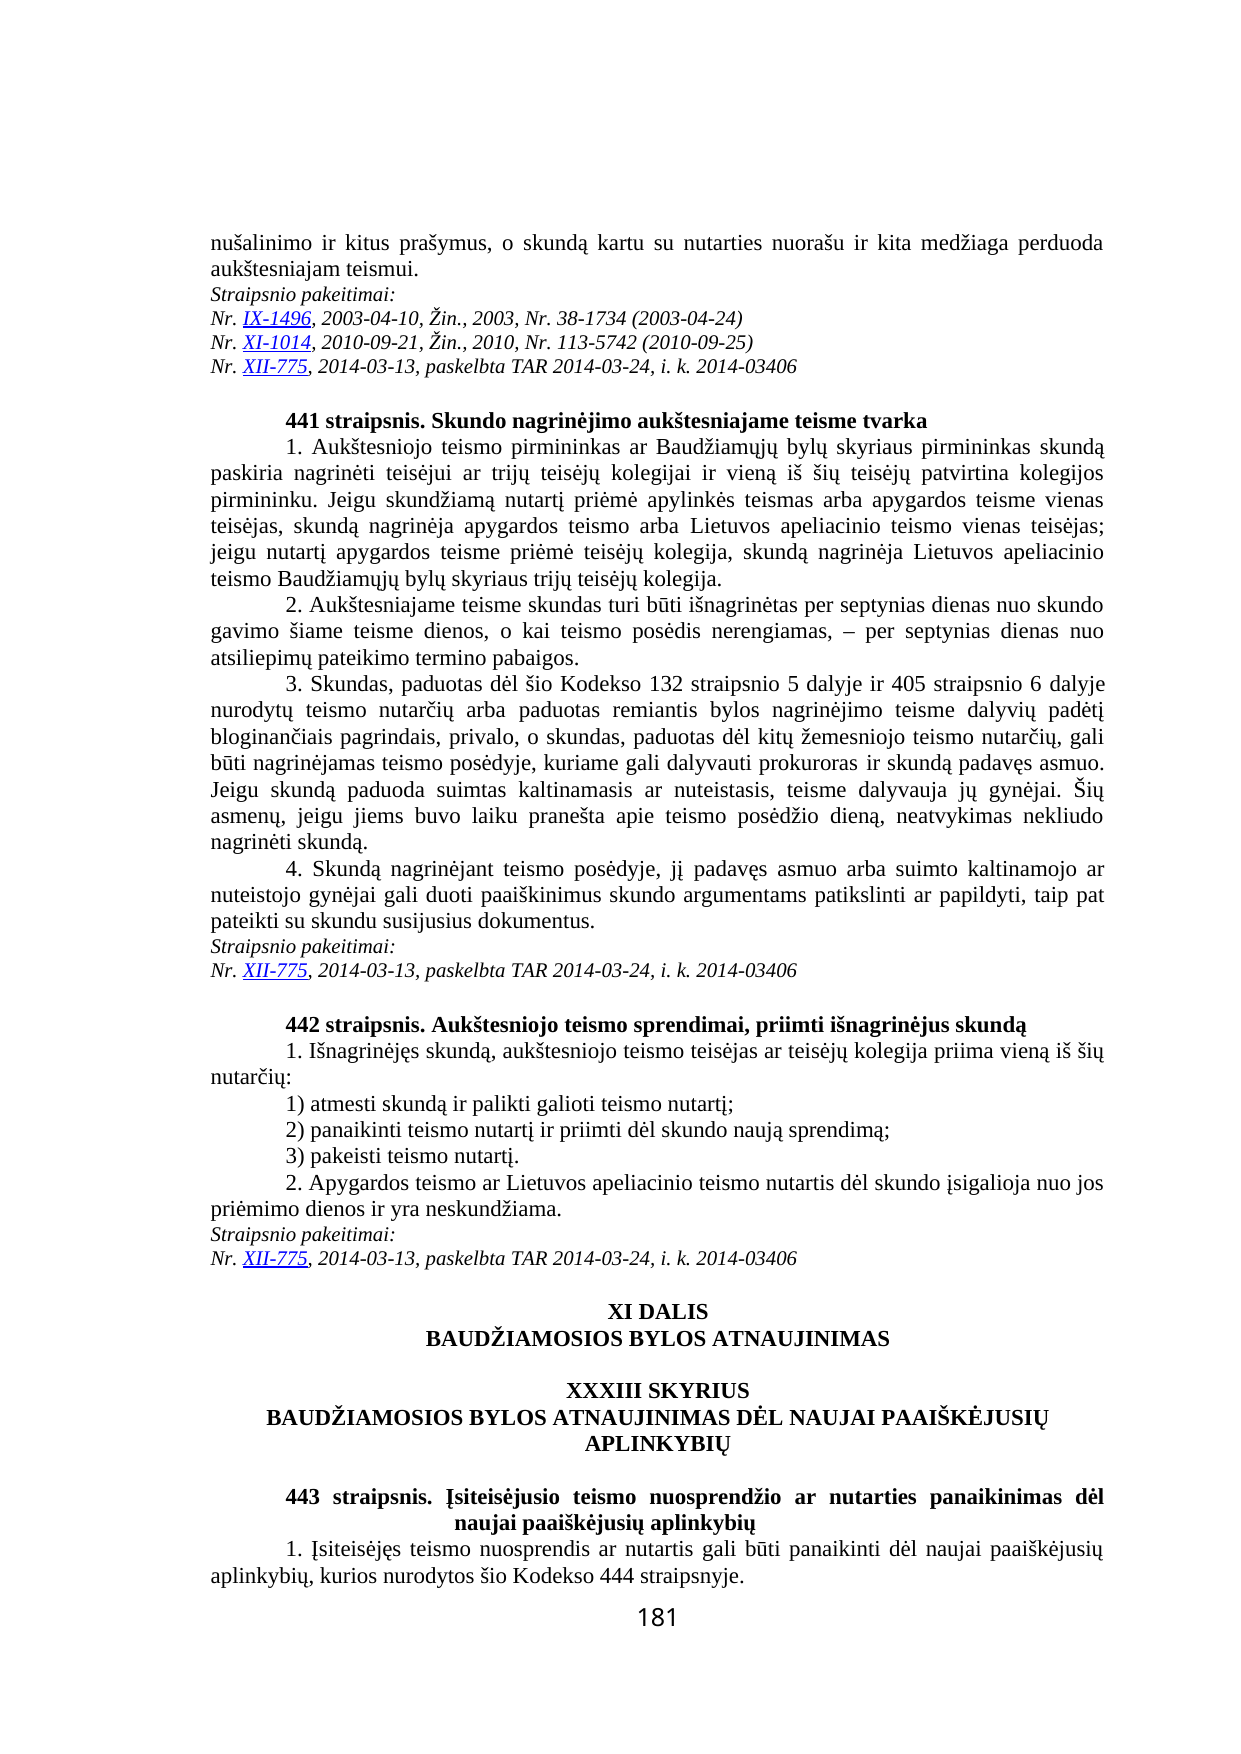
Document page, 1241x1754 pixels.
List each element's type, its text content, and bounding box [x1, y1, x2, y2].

text 442 straipsnis. Aukštesniojo teismo sprendimai, priimti išnagrinėjus skundą [285, 1011, 1105, 1037]
text 2. Apygardos teismo ar Lietuvos apeliacinio teismo nutartis dėl skundo įsigalioja nuo jos priėmimo dienos ir yra neskundžiama. [210, 1169, 1105, 1221]
text Straipsnio pakeitimai: [210, 282, 1105, 306]
text Baudžiamosios bylos atnaujinimas dėl naujai paaiškėjusių aplinkybių [210, 1404, 1105, 1456]
text nušalinimo ir kitus prašymus, o skundą kartu su nutarties nuorašu ir kita medžiaga perduoda aukštesniajam teismui. [210, 229, 1105, 282]
text XI DALIS [210, 1298, 1105, 1325]
text Nr. XII-775, 2014-03-13, paskelbta TAR 2014-03-24, i. k. 2014-03406 [210, 958, 1105, 982]
text 2) panaikinti teismo nutartį ir priimti dėl skundo naują sprendimą; [210, 1116, 1105, 1142]
text 1. Įsiteisėjęs teismo nuosprendis ar nutartis gali būti panaikinti dėl naujai paaiškėjusių aplinkybių, kurios nurodytos šio Kodekso 444 straipsnyje. [210, 1536, 1105, 1588]
text 1. Išnagrinėjęs skundą, aukštesniojo teismo teisėjas ar teisėjų kolegija priima vieną iš šių nutarčių: [210, 1037, 1105, 1090]
text 441 straipsnis. Skundo nagrinėjimo aukštesniajame teisme tvarka [210, 407, 1105, 433]
text 3) pakeisti teismo nutartį. [210, 1142, 1105, 1169]
text BAUDŽIAMOSIOS BYLOS ATNAUJINIMAS [210, 1325, 1105, 1351]
text 1. Aukštesniojo teismo pirmininkas ar Baudžiamųjų bylų skyriaus pirmininkas skundą paskiria nagrinėti teisėjui ar trijų teisėjų kolegijai ir vieną iš šių teisėjų patvirtina kolegijos pirmininku. Jeigu skundžiamą nutartį priėmė apylinkės teismas arba apygardos teisme vienas teisėjas, skundą nagrinėja apygardos teismo arba Lietuvos apeliacinio teismo vienas teisėjas; jeigu nutartį apygardos teisme priėmė teisėjų kolegija, skundą nagrinėja Lietuvos apeliacinio teismo Baudžiamųjų bylų skyriaus trijų teisėjų kolegija. [210, 433, 1105, 591]
text 4. Skundą nagrinėjant teismo posėdyje, jį padavęs asmuo arba suimto kaltinamojo ar nuteistojo gynėjai gali duoti paaiškinimus skundo argumentams patikslinti ar papildyti, taip pat pateikti su skundu susijusius dokumentus. [210, 855, 1105, 934]
text 443 straipsnis. Įsiteisėjusio teismo nuosprendžio ar nutarties panaikinimas dėl naujai paaiškėjusių aplinkybių [285, 1483, 1105, 1536]
text XXXIII skyrius [210, 1377, 1105, 1404]
text Nr. XII-775, 2014-03-13, paskelbta TAR 2014-03-24, i. k. 2014-03406 [210, 354, 1105, 378]
text Nr. XI-1014, 2010-09-21, Žin., 2010, Nr. 113-5742 (2010-09-25) [210, 330, 1105, 354]
text Nr. IX-1496, 2003-04-10, Žin., 2003, Nr. 38-1734 (2003-04-24) [210, 306, 1105, 330]
text Nr. XII-775, 2014-03-13, paskelbta TAR 2014-03-24, i. k. 2014-03406 [210, 1246, 1105, 1269]
text 2. Aukštesniajame teisme skundas turi būti išnagrinėtas per septynias dienas nuo skundo gavimo šiame teisme dienos, o kai teismo posėdis nerengiamas, – per septynias dienas nuo atsiliepimų pateikimo termino pabaigos. [210, 591, 1105, 670]
text 1) atmesti skundą ir palikti galioti teismo nutartį; [210, 1090, 1105, 1116]
text Straipsnio pakeitimai: [210, 934, 1105, 958]
text 3. Skundas, paduotas dėl šio Kodekso 132 straipsnio 5 dalyje ir 405 straipsnio 6 dalyje nurodytų teismo nutarčių arba paduotas remiantis bylos nagrinėjimo teisme dalyvių padėtį bloginančiais pagrindais, privalo, o skundas, paduotas dėl kitų žemesniojo teismo nutarčių, gali būti nagrinėjamas teismo posėdyje, kuriame gali dalyvauti prokuroras ir skundą padavęs asmuo. Jeigu skundą paduoda suimtas kaltinamasis ar nuteistasis, teisme dalyvauja jų gynėjai. Šių asmenų, jeigu jiems buvo laiku pranešta apie teismo posėdžio dieną, neatvykimas nekliudo nagrinėti skundą. [210, 670, 1105, 855]
text Straipsnio pakeitimai: [210, 1221, 1105, 1246]
